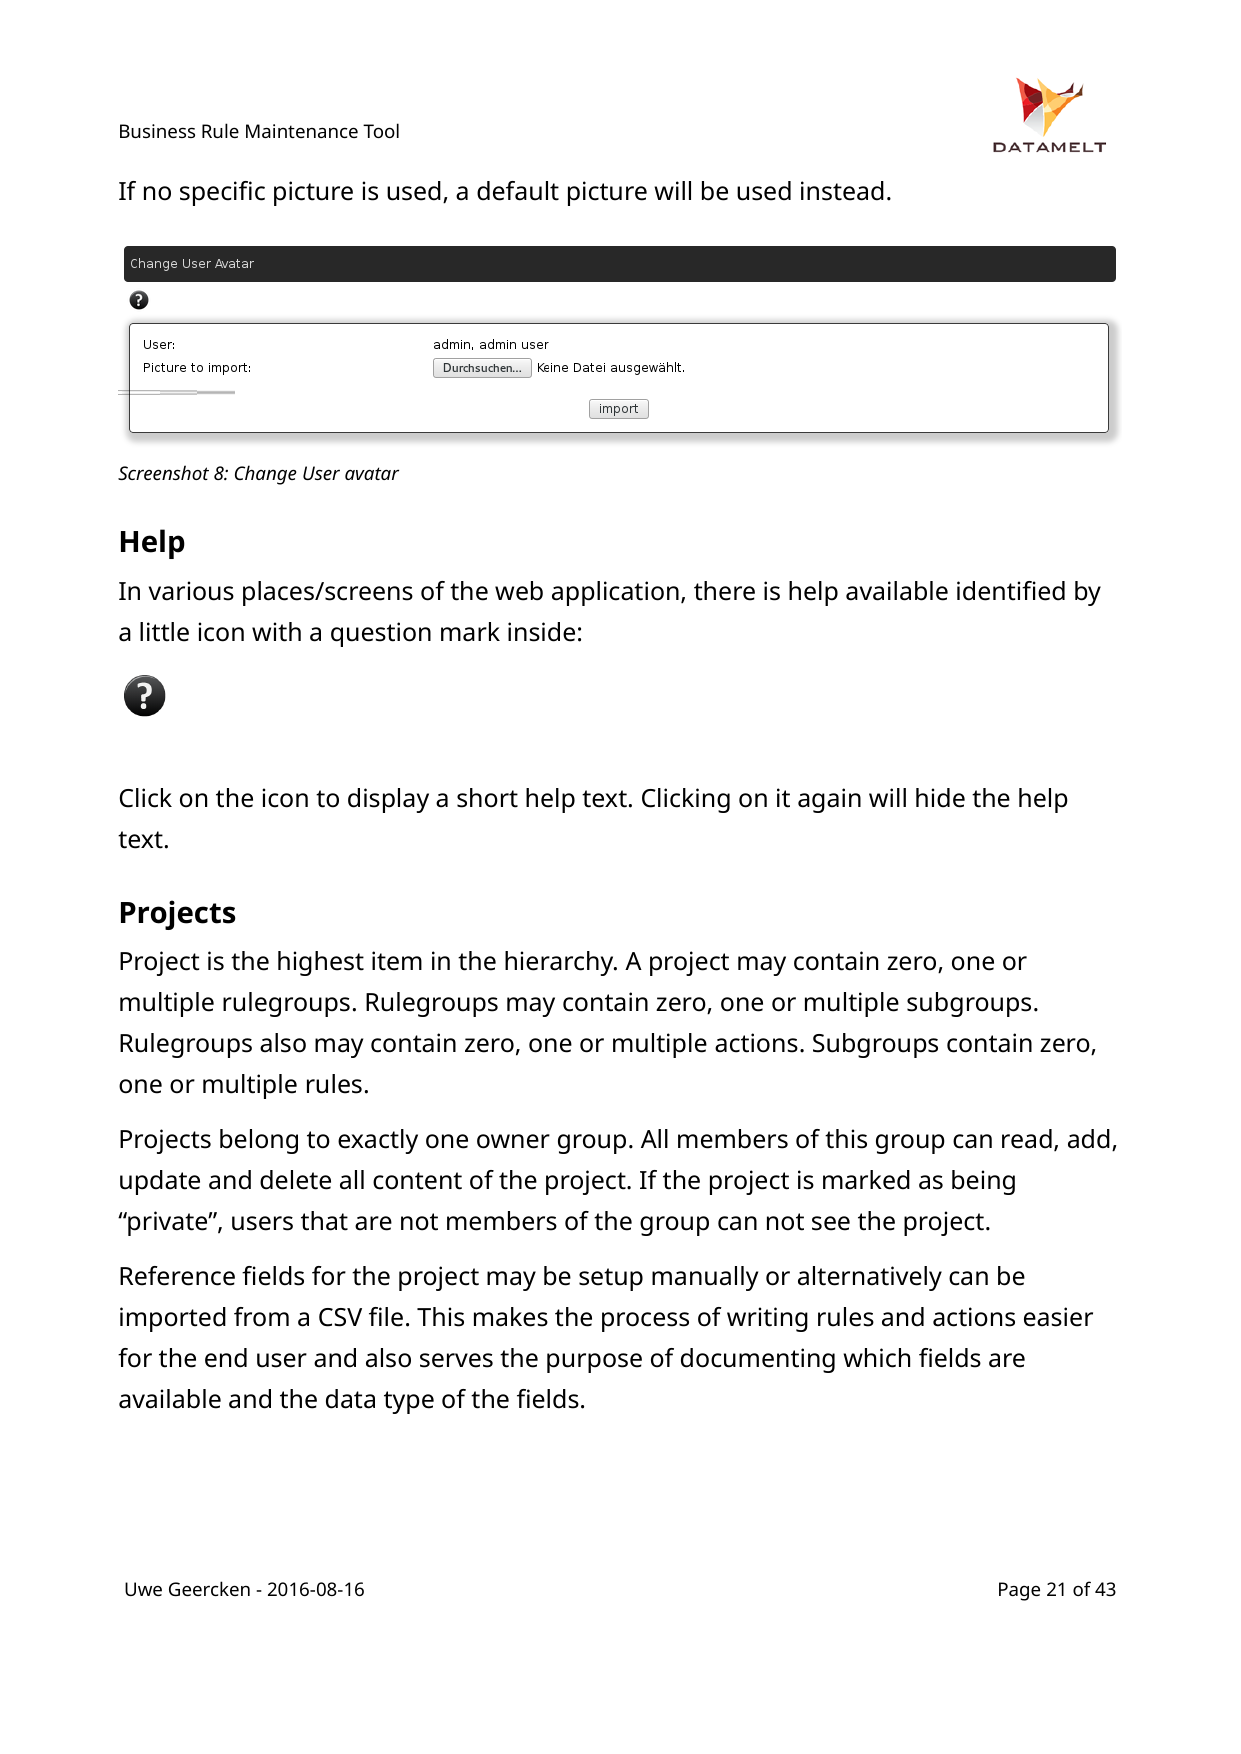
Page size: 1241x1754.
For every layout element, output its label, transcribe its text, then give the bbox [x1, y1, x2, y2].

text Screenshot 8: Change User avatar [118, 461, 1122, 486]
text Project is the highest item in the hierarchy. A project may contain zero, one or multiple rulegroups. Rulegroups may contain zero, one or multiple subgroups. Rulegroups also may contain zero, one or multiple actions. Subgroups contain zero, one or multiple rules. [118, 944, 1122, 1101]
picture [118, 241, 1123, 461]
subtitle [118, 228, 1122, 241]
text Click on the icon to display a short help text. Clicking on it again will hide the help text. [118, 781, 1122, 855]
subtitle Help [118, 486, 1122, 561]
text Projects belong to exactly one owner group. All members of this group can read, add, update and delete all content of the project. If the project is marked as being “private”, users that are not members of the group can not see the project. [118, 1122, 1122, 1238]
text If no specific picture is used, a default picture will be used instead. [118, 173, 1122, 207]
subtitle Projects [118, 892, 1122, 932]
picture [118, 669, 171, 722]
picture [992, 69, 1107, 160]
text Reference fields for the project may be setup manually or alternatively can be imported from a CSV file. This makes the process of writing rules and actions easier for the end user and also serves the purpose of documenting which fields are available and the data type of the fields. [118, 1259, 1122, 1416]
text In various places/screens of the web application, there is help available identified by a little icon with a question mark inside: [118, 573, 1122, 648]
